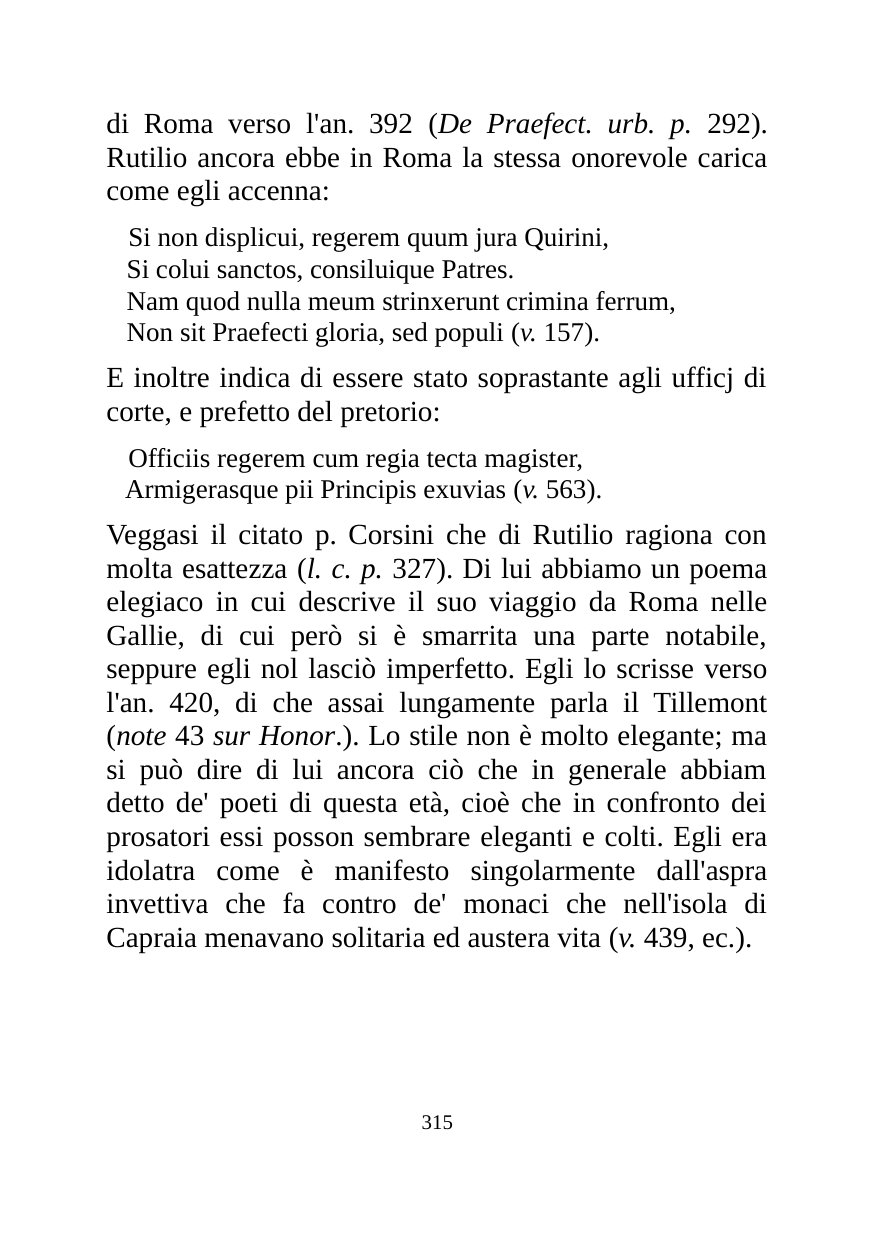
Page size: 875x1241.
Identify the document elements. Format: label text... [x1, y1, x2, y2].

text Non sit Praefecti gloria, sed populi (v. 157). [106, 316, 768, 348]
text Nam quod nulla meum strinxerunt crimina ferrum, [106, 285, 768, 316]
text Si colui sanctos, consiluique Patres. [106, 253, 768, 284]
text Armigerasque pii Principis exuvias (v. 563). [106, 474, 768, 505]
text Officiis regerem cum regia tecta magister, [106, 440, 768, 473]
text Si non displicui, regerem quum jura Quirini, [106, 219, 768, 253]
text Veggasi il citato p. Corsini che di Rutilio ragiona con molta esattezza (l. c. p. 327). Di lui abbiamo un poema elegiaco in cui descrive il suo viaggio da Roma nelle Gallie, di cui però si è smarrita una parte notabile, seppure egli nol lasciò imperfetto. Egli lo scrisse verso l'an. 420, di che assai lungamente parla il Tillemont (note 43 sur Honor.). Lo stile non è molto elegante; ma si può dire di lui ancora ciò che in generale abbiam detto de' poeti di questa età, cioè che in confronto dei prosatori essi posson sembrare eleganti e colti. Egli era idolatra come è manifesto singolarmente dall'aspra invettiva che fa contro de' monaci che nell'isola di Capraia menavano solitaria ed austera vita (v. 439, ec.). [106, 517, 768, 953]
text di Roma verso l'an. 392 (De Praefect. urb. p. 292). Rutilio ancora ebbe in Roma la stessa onorevole carica come egli accenna: [106, 106, 768, 207]
text E inoltre indica di essere stato soprastante agli ufficj di corte, e prefetto del pretorio: [106, 360, 768, 427]
